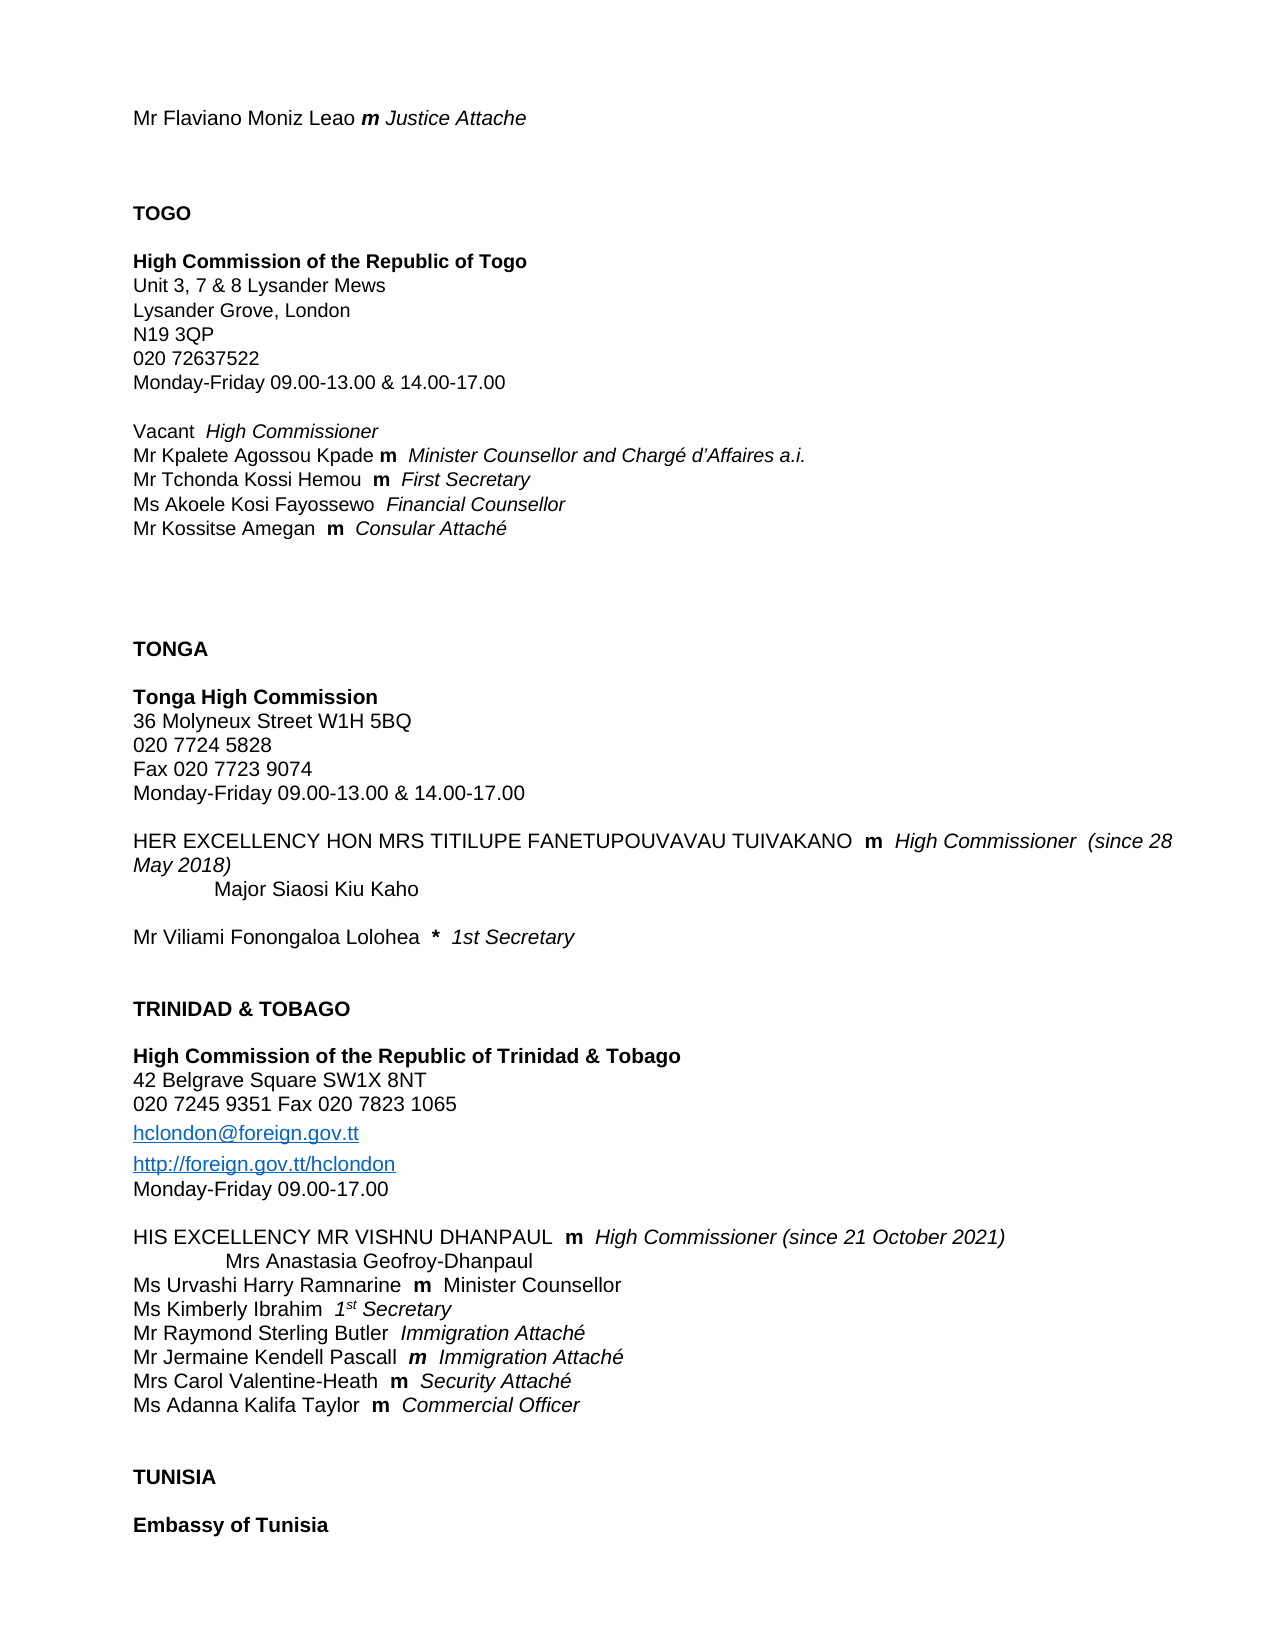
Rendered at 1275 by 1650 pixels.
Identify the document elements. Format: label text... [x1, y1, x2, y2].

text 42 Belgrave Square SW1X 8NT [133, 1068, 1181, 1092]
text 020 72637522 [133, 347, 1181, 370]
text TONGA [133, 637, 1181, 661]
text Mr Viliami Fonongaloa Lolohea * 1st Secretary [133, 924, 1181, 948]
text TRINIDAD & TOBAGO [133, 996, 1181, 1020]
text High Commission of the Republic of Togo [133, 250, 1181, 273]
text Mrs Anastasia Geofroy-Dhanpaul [133, 1249, 1181, 1273]
text N19 3QP [133, 323, 1181, 345]
text Ms Akoele Kosi Fayossewo Financial Counsellor [133, 493, 1181, 515]
text High Commission of the Republic of Trinidad & Tobago [133, 1044, 1181, 1068]
text Mrs Carol Valentine-Heath m Security Attaché [133, 1369, 1181, 1393]
text 020 7245 9351 Fax 020 7823 1065 [133, 1092, 1181, 1116]
text Monday-Friday 09.00-13.00 & 14.00-17.00 [133, 371, 1181, 394]
text Tonga High Commission [133, 685, 1181, 709]
text TOGO [133, 201, 1181, 224]
text Fax 020 7723 9074 [133, 757, 1181, 781]
text 020 7724 5828 [133, 733, 1181, 757]
text Mr Flaviano Moniz Leao m Justice Attache [133, 106, 1181, 129]
text Ms Urvashi Harry Ramnarine m Minister Counsellor [133, 1273, 1181, 1297]
text Monday-Friday 09.00-13.00 & 14.00-17.00 [133, 781, 1181, 805]
text HIS EXCELLENCY MR VISHNU DHANPAUL m High Commissioner (since 21 October 2021) [133, 1225, 1181, 1249]
text Ms Kimberly Ibrahim 1st Secretary [133, 1297, 1181, 1321]
text hclondon@foreign.gov.tt [133, 1116, 1181, 1147]
text HER EXCELLENCY HON MRS TITILUPE FANETUPOUVAVAU TUIVAKANO m High Commissioner (since 28 May 2018) [133, 829, 1181, 877]
text Mr Kpalete Agossou Kpade m Minister Counsellor and Chargé d’Affaires a.i. [133, 444, 1181, 467]
text Vacant High Commissioner [133, 420, 1181, 442]
text Monday-Friday 09.00-17.00 [133, 1177, 1181, 1201]
text Mr Jermaine Kendell Pascall m Immigration Attaché [133, 1345, 1181, 1369]
text Mr Raymond Sterling Butler Immigration Attaché [133, 1321, 1181, 1345]
text Mr Tchonda Kossi Hemou m First Secretary [133, 468, 1181, 491]
text Mr Kossitse Amegan m Consular Attaché [133, 517, 1181, 539]
text Embassy of Tunisia [133, 1513, 1181, 1537]
text Ms Adanna Kalifa Taylor m Commercial Officer [133, 1393, 1181, 1417]
text TUNISIA [133, 1465, 1181, 1489]
text Major Siaosi Kiu Kaho [133, 877, 1181, 901]
text 36 Molyneux Street W1H 5BQ [133, 709, 1181, 733]
text Unit 3, 7 & 8 Lysander Mews [133, 274, 1181, 297]
text Lysander Grove, London [133, 298, 1181, 321]
text http://foreign.gov.tt/hclondon [133, 1147, 1181, 1177]
